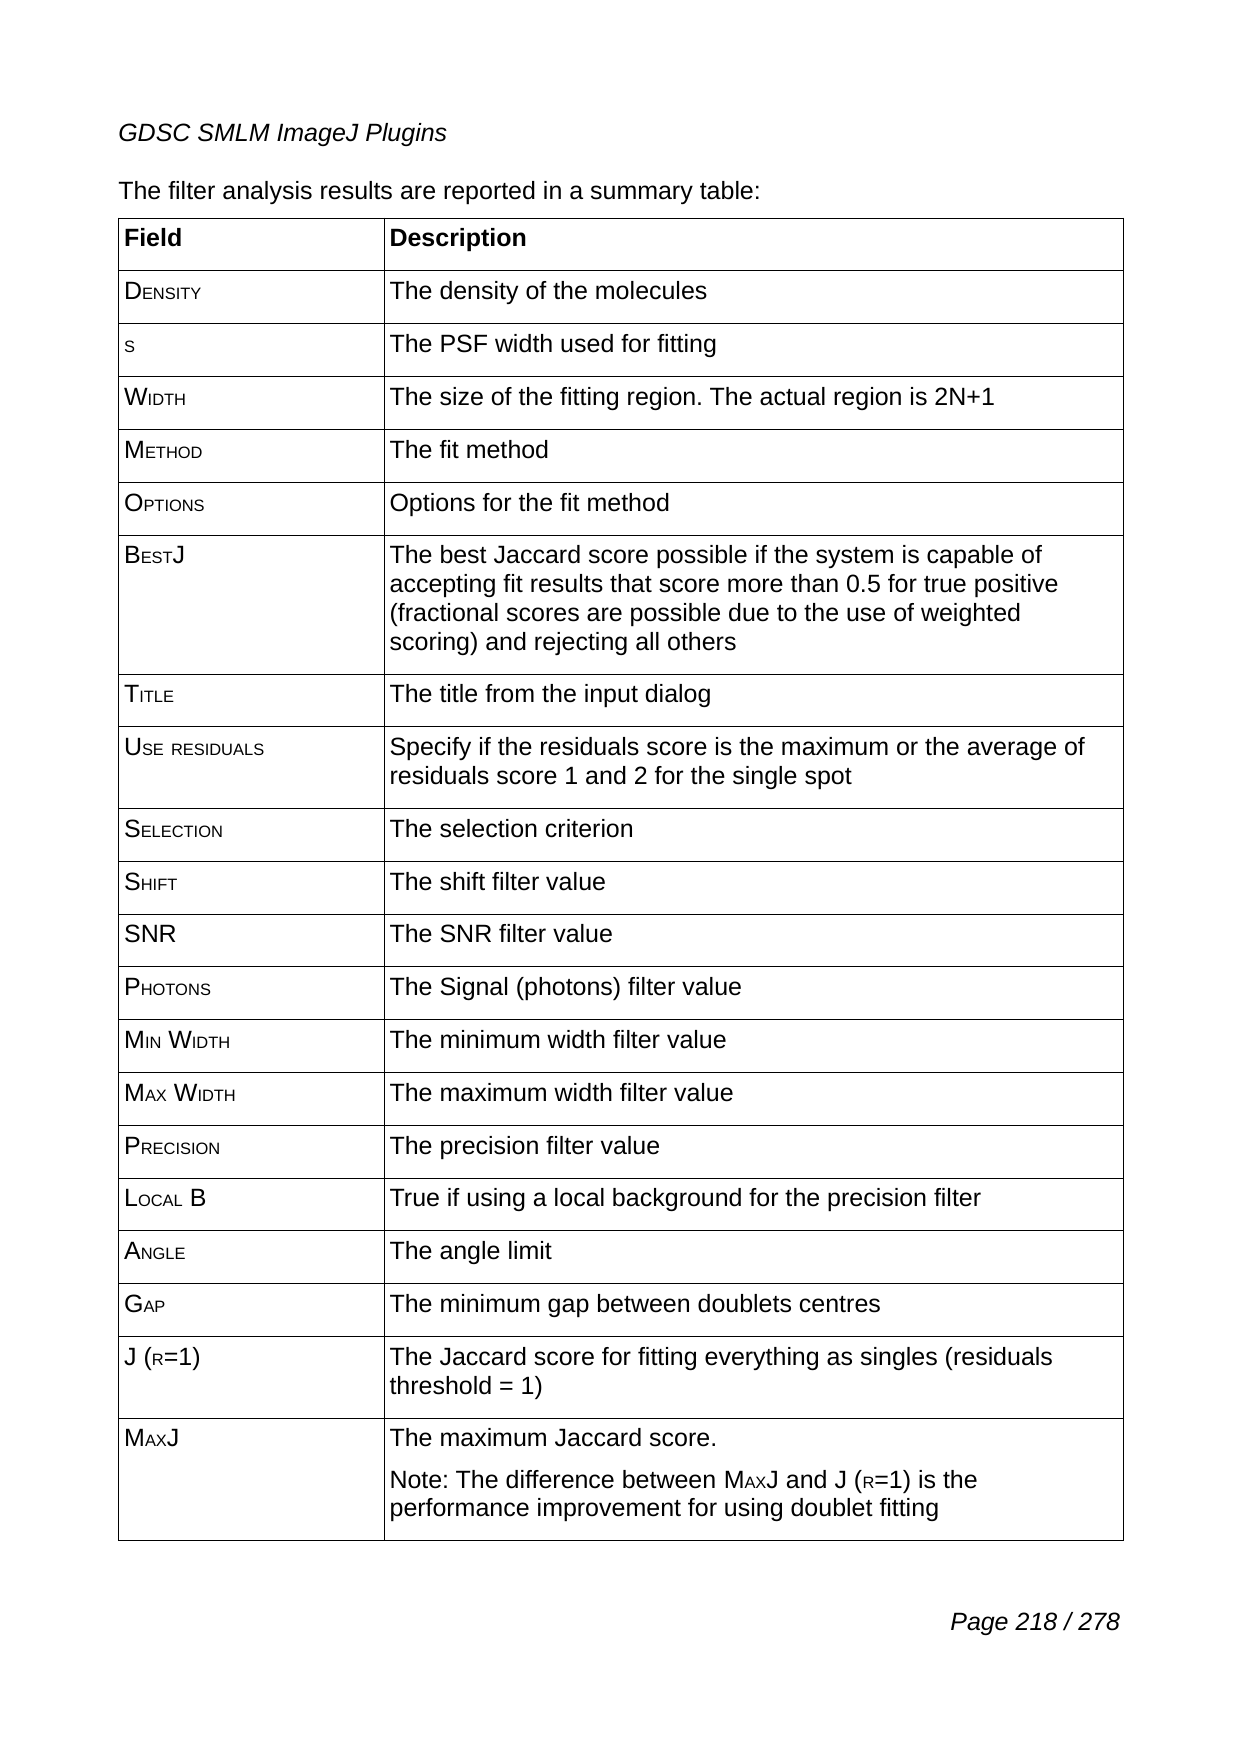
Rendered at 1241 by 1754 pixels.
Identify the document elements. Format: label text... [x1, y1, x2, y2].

table_cell SNR [119, 915, 384, 966]
table_cell The angle limit [385, 1231, 1123, 1283]
table_cell The maximum width filter value [385, 1073, 1123, 1125]
table_cell The title from the input dialog [385, 675, 1123, 726]
table_cell The density of the molecules [385, 271, 1123, 323]
table_cell The maximum Jaccard score. Note: The difference between MaxJ and J (r=1) is the performance improvement for using doublet fitting [385, 1419, 1123, 1540]
table_cell Local B [119, 1179, 384, 1230]
table_header Description [385, 219, 1123, 270]
table_cell Precision [119, 1126, 384, 1178]
table_cell BestJ [119, 536, 384, 673]
table_cell The minimum gap between doublets centres [385, 1284, 1123, 1336]
table_cell Width [119, 377, 384, 429]
table_cell The PSF width used for fitting [385, 324, 1123, 376]
table_cell The Jaccard score for fitting everything as singles (residuals threshold = 1) [385, 1337, 1123, 1418]
table_cell The minimum width filter value [385, 1020, 1123, 1072]
table_cell The SNR filter value [385, 915, 1123, 966]
table_cell Shift [119, 862, 384, 913]
table_cell J (r=1) [119, 1337, 384, 1418]
table_cell s [119, 324, 384, 376]
table_cell MaxJ [119, 1419, 384, 1540]
table_cell Density [119, 271, 384, 323]
table_cell The fit method [385, 430, 1123, 482]
table_cell The size of the fitting region. The actual region is 2N+1 [385, 377, 1123, 429]
table_cell Use residuals [119, 727, 384, 808]
table_cell Angle [119, 1231, 384, 1283]
table_cell Method [119, 430, 384, 482]
table_cell The shift filter value [385, 862, 1123, 913]
table_cell Selection [119, 809, 384, 861]
table_cell Specify if the residuals score is the maximum or the average of residuals score 1 and 2 for the single spot [385, 727, 1123, 808]
table_cell Photons [119, 967, 384, 1019]
table_cell The precision filter value [385, 1126, 1123, 1178]
table_cell Title [119, 675, 384, 726]
table_cell Max Width [119, 1073, 384, 1125]
table_cell Options for the fit method [385, 483, 1123, 534]
table_header Field [119, 219, 384, 270]
text The filter analysis results are reported in a summary table: [118, 176, 1122, 205]
table_cell Gap [119, 1284, 384, 1336]
table_cell The Signal (photons) filter value [385, 967, 1123, 1019]
table_cell Options [119, 483, 384, 534]
table_cell Min Width [119, 1020, 384, 1072]
table_cell The best Jaccard score possible if the system is capable of accepting fit results that score more than 0.5 for true positive (fractional scores are possible due to the use of weighted scoring) and rejecting all others [385, 536, 1123, 673]
table_cell True if using a local background for the precision filter [385, 1179, 1123, 1230]
table_cell The selection criterion [385, 809, 1123, 861]
